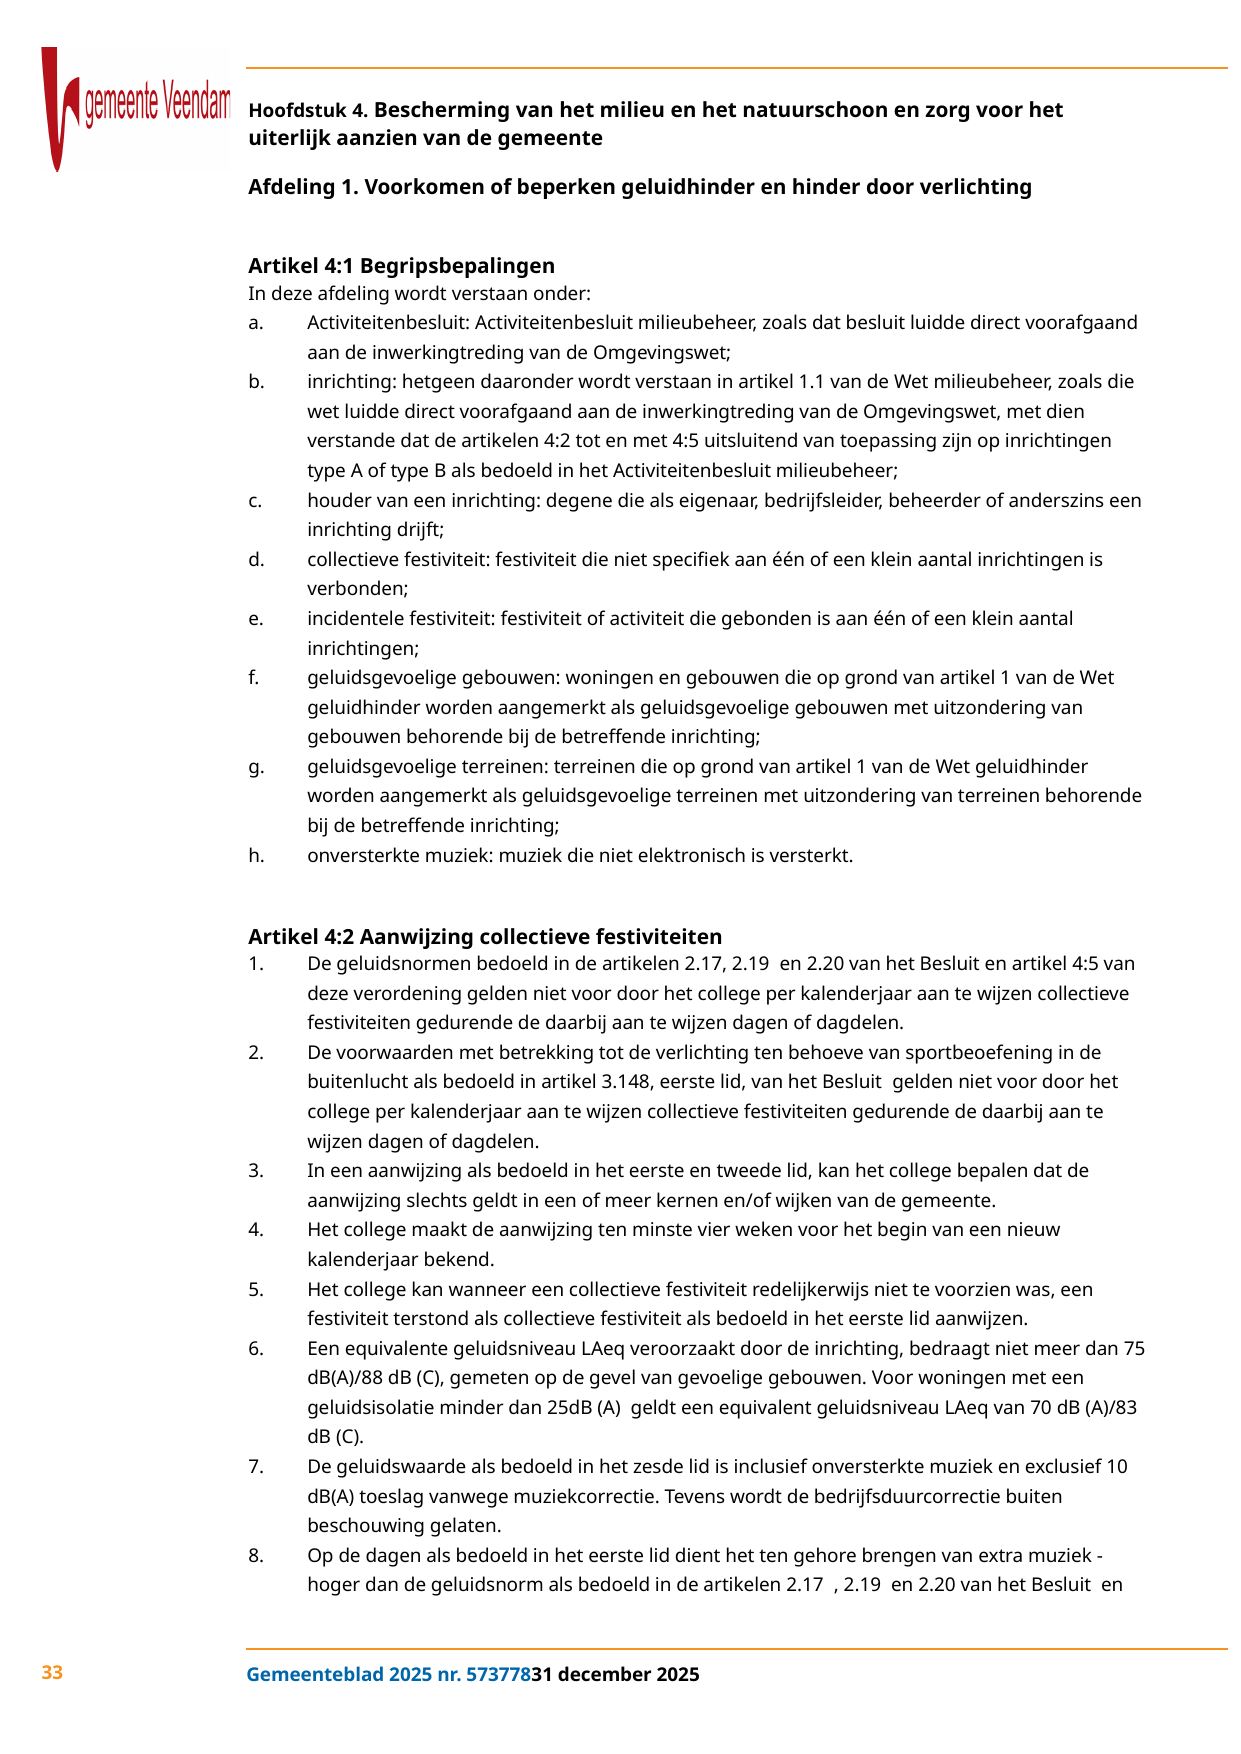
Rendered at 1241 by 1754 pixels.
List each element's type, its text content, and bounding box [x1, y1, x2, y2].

list inrichting: hetgeen daaronder wordt verstaan in artikel 1.1 van de Wet milieubeheer, zoals die wet luidde direct voorafgaand aan de inwerkingtreding van de Omgevingswet, met dien verstande dat de artikelen 4:2 tot en met 4:5 uitsluitend van toepassing zijn op inrichtingen type A of type B als bedoeld in het Activiteitenbesluit milieubeheer; [248, 368, 1152, 483]
text Hoofdstuk 4. Bescherming van het milieu en het natuurschoon en zorg voor het uiterlijk aanzien van de gemeente [248, 95, 1152, 152]
list De voorwaarden met betrekking tot de verlichting ten behoeve van sportbeoefening in de buitenlucht als bedoeld in artikel 3.148, eerste lid, van het Besluit gelden niet voor door het college per kalenderjaar aan te wijzen collectieve festiviteiten gedurende de daarbij aan te wijzen dagen of dagdelen. [248, 1039, 1152, 1153]
list Het college kan wanneer een collectieve festiviteit redelijkerwijs niet te voorzien was, een festiviteit terstond als collectieve festiviteit als bedoeld in het eerste lid aanwijzen. [248, 1276, 1152, 1331]
list De geluidsnormen bedoeld in de artikelen 2.17, 2.19 en 2.20 van het Besluit en artikel 4:5 van deze verordening gelden niet voor door het college per kalenderjaar aan te wijzen collectieve festiviteiten gedurende de daarbij aan te wijzen dagen of dagdelen. [248, 950, 1152, 1035]
picture [41, 47, 231, 172]
text In deze afdeling wordt verstaan onder: [248, 280, 1152, 306]
text Afdeling 1. Voorkomen of beperken geluidhinder en hinder door verlichting [248, 172, 1152, 201]
list Activiteitenbesluit: Activiteitenbesluit milieubeheer, zoals dat besluit luidde direct voorafgaand aan de inwerkingtreding van de Omgevingswet; [248, 309, 1152, 365]
list Op de dagen als bedoeld in het eerste lid dient het ten gehore brengen van extra muziek -hoger dan de geluidsnorm als bedoeld in de artikelen 2.17 , 2.19 en 2.20 van het Besluit en [248, 1542, 1152, 1597]
list houder van een inrichting: degene die als eigenaar, bedrijfsleider, beheerder of anderszins een inrichting drijft; [248, 487, 1152, 542]
list incidentele festiviteit: festiviteit of activiteit die gebonden is aan één of een klein aantal inrichtingen; [248, 605, 1152, 661]
list Het college maakt de aanwijzing ten minste vier weken voor het begin van een nieuw kalenderjaar bekend. [248, 1217, 1152, 1272]
list collectieve festiviteit: festiviteit die niet specifiek aan één of een klein aantal inrichtingen is verbonden; [248, 546, 1152, 601]
list onversterkte muziek: muziek die niet elektronisch is versterkt. [248, 842, 1152, 868]
list Een equivalente geluidsniveau LAeq veroorzaakt door de inrichting, bedraagt niet meer dan 75 dB(A)/88 dB (C), gemeten op de gevel van gevoelige gebouwen. Voor woningen met een geluidsisolatie minder dan 25dB (A) geldt een equivalent geluidsniveau LAeq van 70 dB (A)/83 dB (C). [248, 1335, 1152, 1449]
list geluidsgevoelige terreinen: terreinen die op grond van artikel 1 van de Wet geluidhinder worden aangemerkt als geluidsgevoelige terreinen met uitzondering van terreinen behorende bij de betreffende inrichting; [248, 753, 1152, 838]
list In een aanwijzing als bedoeld in het eerste en tweede lid, kan het college bepalen dat de aanwijzing slechts geldt in een of meer kernen en/of wijken van de gemeente. [248, 1157, 1152, 1213]
list geluidsgevoelige gebouwen: woningen en gebouwen die op grond van artikel 1 van de Wet geluidhinder worden aangemerkt als geluidsgevoelige gebouwen met uitzondering van gebouwen behorende bij de betreffende inrichting; [248, 664, 1152, 749]
list De geluidswaarde als bedoeld in het zesde lid is inclusief onversterkte muziek en exclusief 10 dB(A) toeslag vanwege muziekcorrectie. Tevens wordt de bedrijfsduurcorrectie buiten beschouwing gelaten. [248, 1453, 1152, 1538]
text Artikel 4:2 Aanwijzing collectieve festiviteiten [248, 922, 1152, 950]
text Artikel 4:1 Begripsbepalingen [248, 251, 1152, 280]
